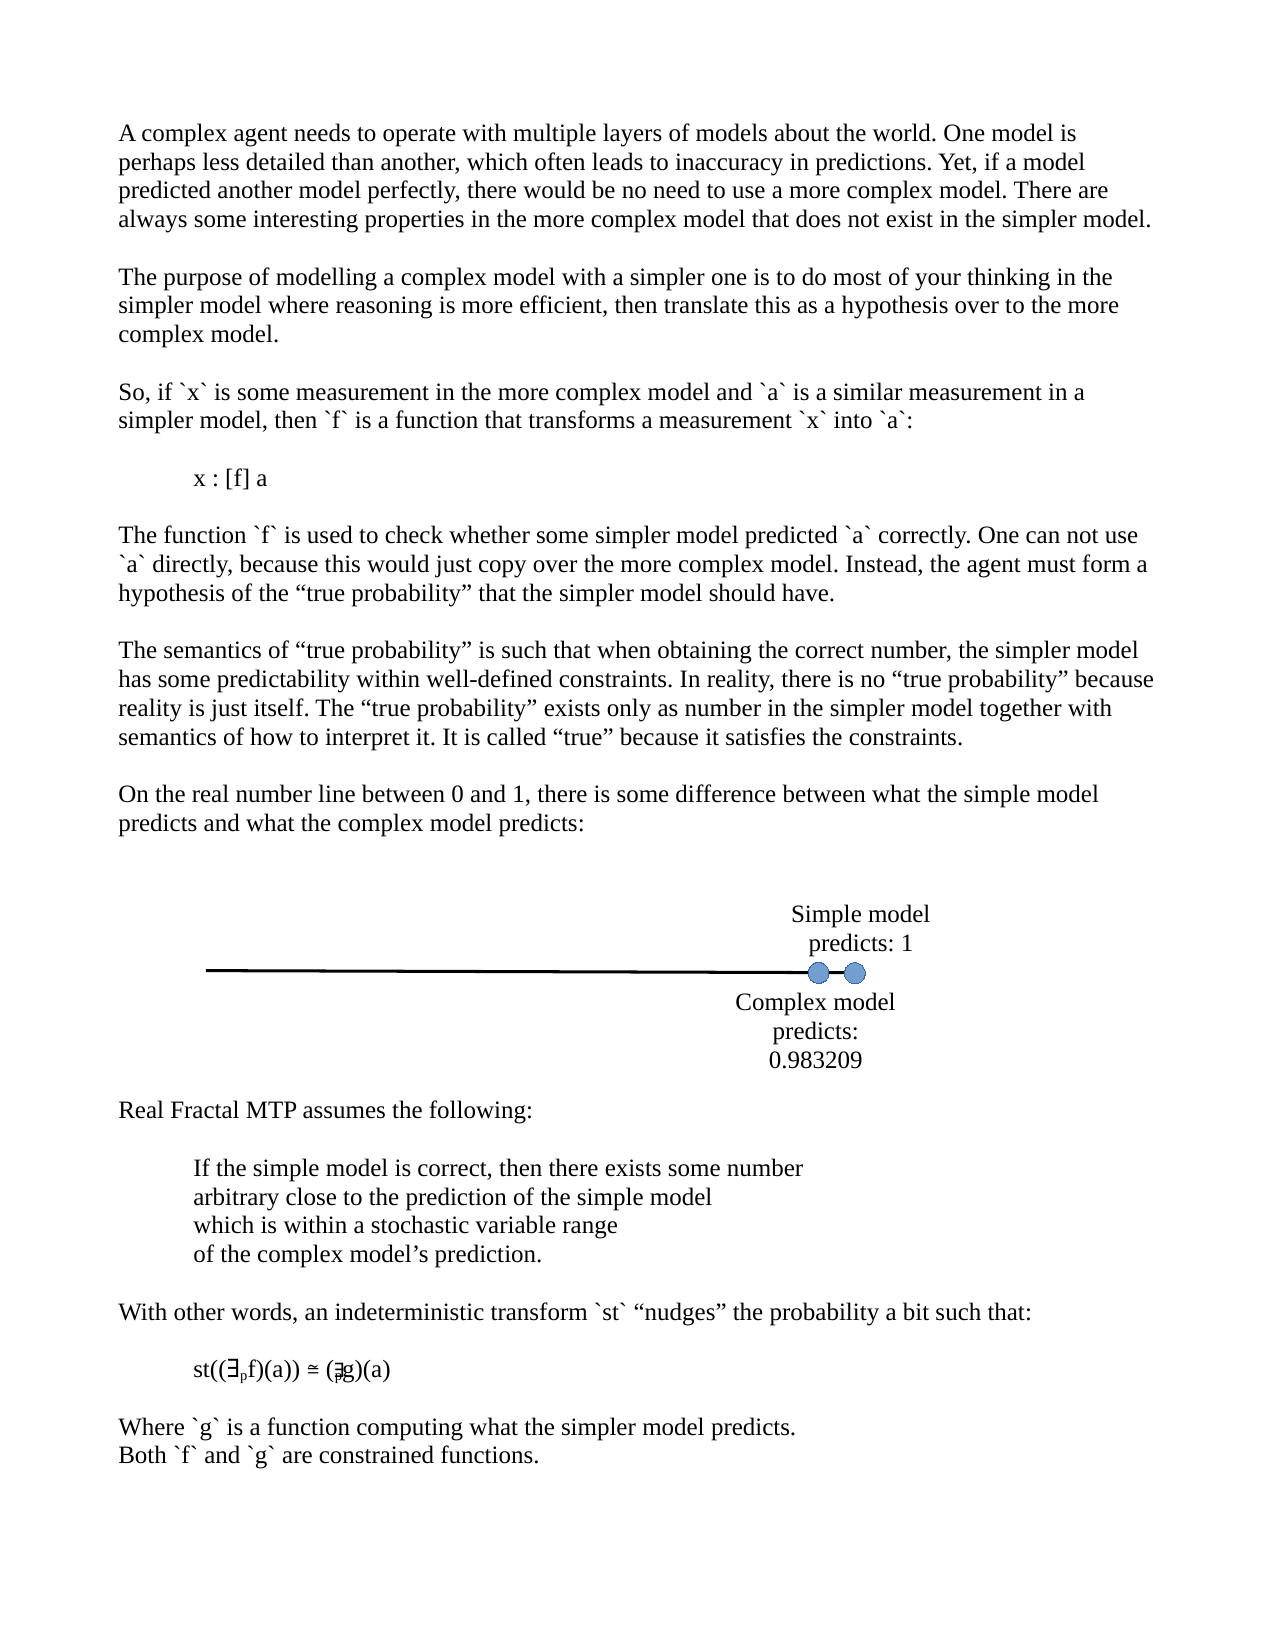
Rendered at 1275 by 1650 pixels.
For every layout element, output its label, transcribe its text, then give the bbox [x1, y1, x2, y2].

text st((∃pf)(a)) ≅ (∃pg)(a) [118, 1354, 1157, 1383]
text Real Fractal MTP assumes the following: [118, 1096, 1157, 1124]
text The semantics of “true probability” is such that when obtaining the correct number, the simpler model has some predictability within well-defined constraints. In reality, there is no “true probability” because reality is just itself. The “true probability” exists only as number in the simpler model together with semantics of how to interpret it. It is called “true” because it satisfies the constraints. [118, 636, 1157, 751]
text of the complex model’s prediction. [118, 1239, 1157, 1268]
text The function `f` is used to check whether some simpler model predicted `a` correctly. One can not use `a` directly, because this would just copy over the more complex model. Instead, the agent must form a hypothesis of the “true probability” that the simpler model should have. [118, 521, 1157, 607]
text A complex agent needs to operate with multiple layers of models about the world. One model is perhaps less detailed than another, which often leads to inaccuracy in predictions. Yet, if a model predicted another model perfectly, there would be no need to use a more complex model. There are always some interesting properties in the more complex model that does not exist in the simpler model. [118, 118, 1157, 233]
text which is within a stochastic variable range [118, 1211, 1157, 1239]
text So, if `x` is some measurement in the more complex model and `a` is a similar measurement in a simpler model, then `f` is a function that transforms a measurement `x` into `a`: [118, 377, 1157, 434]
text x : [f] a [118, 463, 1157, 492]
text On the real number line between 0 and 1, there is some difference between what the simple model predicts and what the complex model predicts: [118, 779, 1157, 837]
text If the simple model is correct, then there exists some number arbitrary close to the prediction of the simple model [118, 1153, 1157, 1211]
text Where `g` is a function computing what the simpler model predicts. Both `f` and `g` are constrained functions. [118, 1412, 1157, 1469]
text The purpose of modelling a complex model with a simpler one is to do most of your thinking in the simpler model where reasoning is more efficient, then translate this as a hypothesis over to the more complex model. [118, 262, 1157, 348]
text With other words, an indeterministic transform `st` “nudges” the probability a bit such that: [118, 1297, 1157, 1326]
